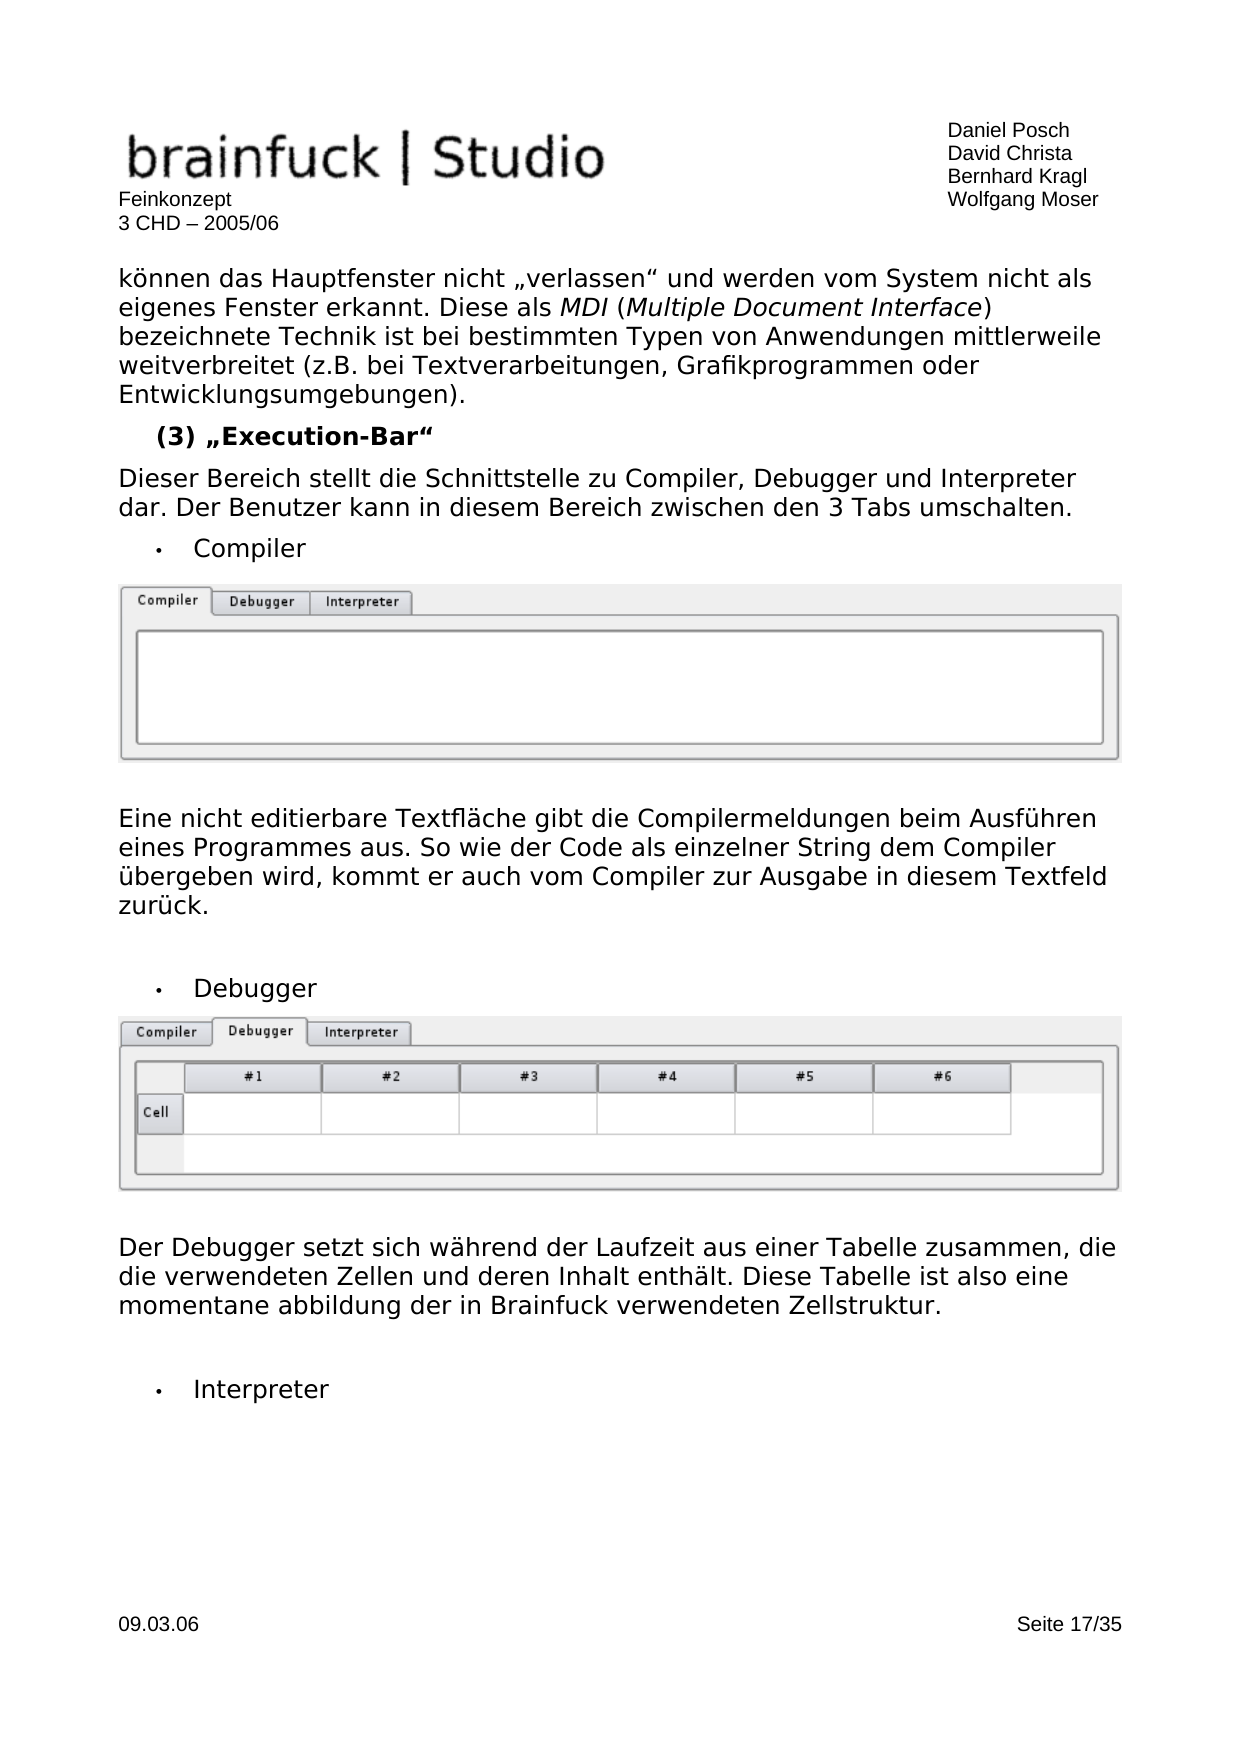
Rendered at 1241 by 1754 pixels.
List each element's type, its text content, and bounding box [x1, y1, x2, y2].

list „Execution-Bar“ [156, 422, 1122, 451]
list Interpreter [156, 1375, 1122, 1404]
picture [118, 1016, 1122, 1192]
text können das Hauptfenster nicht „verlassen“ und werden vom System nicht als eigenes Fenster erkannt. Diese als MDI (Multiple Document Interface) bezeichnete Technik ist bei bestimmten Typen von Anwendungen mittlerweile weitverbreitet (z.B. bei Textverarbeitungen, Grafikprogrammen oder Entwicklungsumgebungen). [118, 264, 1122, 409]
text Der Debugger setzt sich während der Laufzeit aus einer Tabelle zusammen, die die verwendeten Zellen und deren Inhalt enthält. Diese Tabelle ist also eine momentane abbildung der in Brainfuck verwendeten Zellstruktur. [118, 1233, 1122, 1321]
text Dieser Bereich stellt die Schnittstelle zu Compiler, Debugger und Interpreter dar. Der Benutzer kann in diesem Bereich zwischen den 3 Tabs umschalten. [118, 464, 1122, 522]
picture [118, 584, 1122, 763]
text Eine nicht editierbare Textfläche gibt die Compilermeldungen beim Ausführen eines Programmes aus. So wie der Code als einzelner String dem Compiler übergeben wird, kommt er auch vom Compiler zur Ausgabe in diesem Textfeld zurück. [118, 804, 1122, 921]
list Compiler [156, 534, 1122, 564]
list Debugger [156, 975, 1122, 1004]
picture [118, 118, 609, 187]
